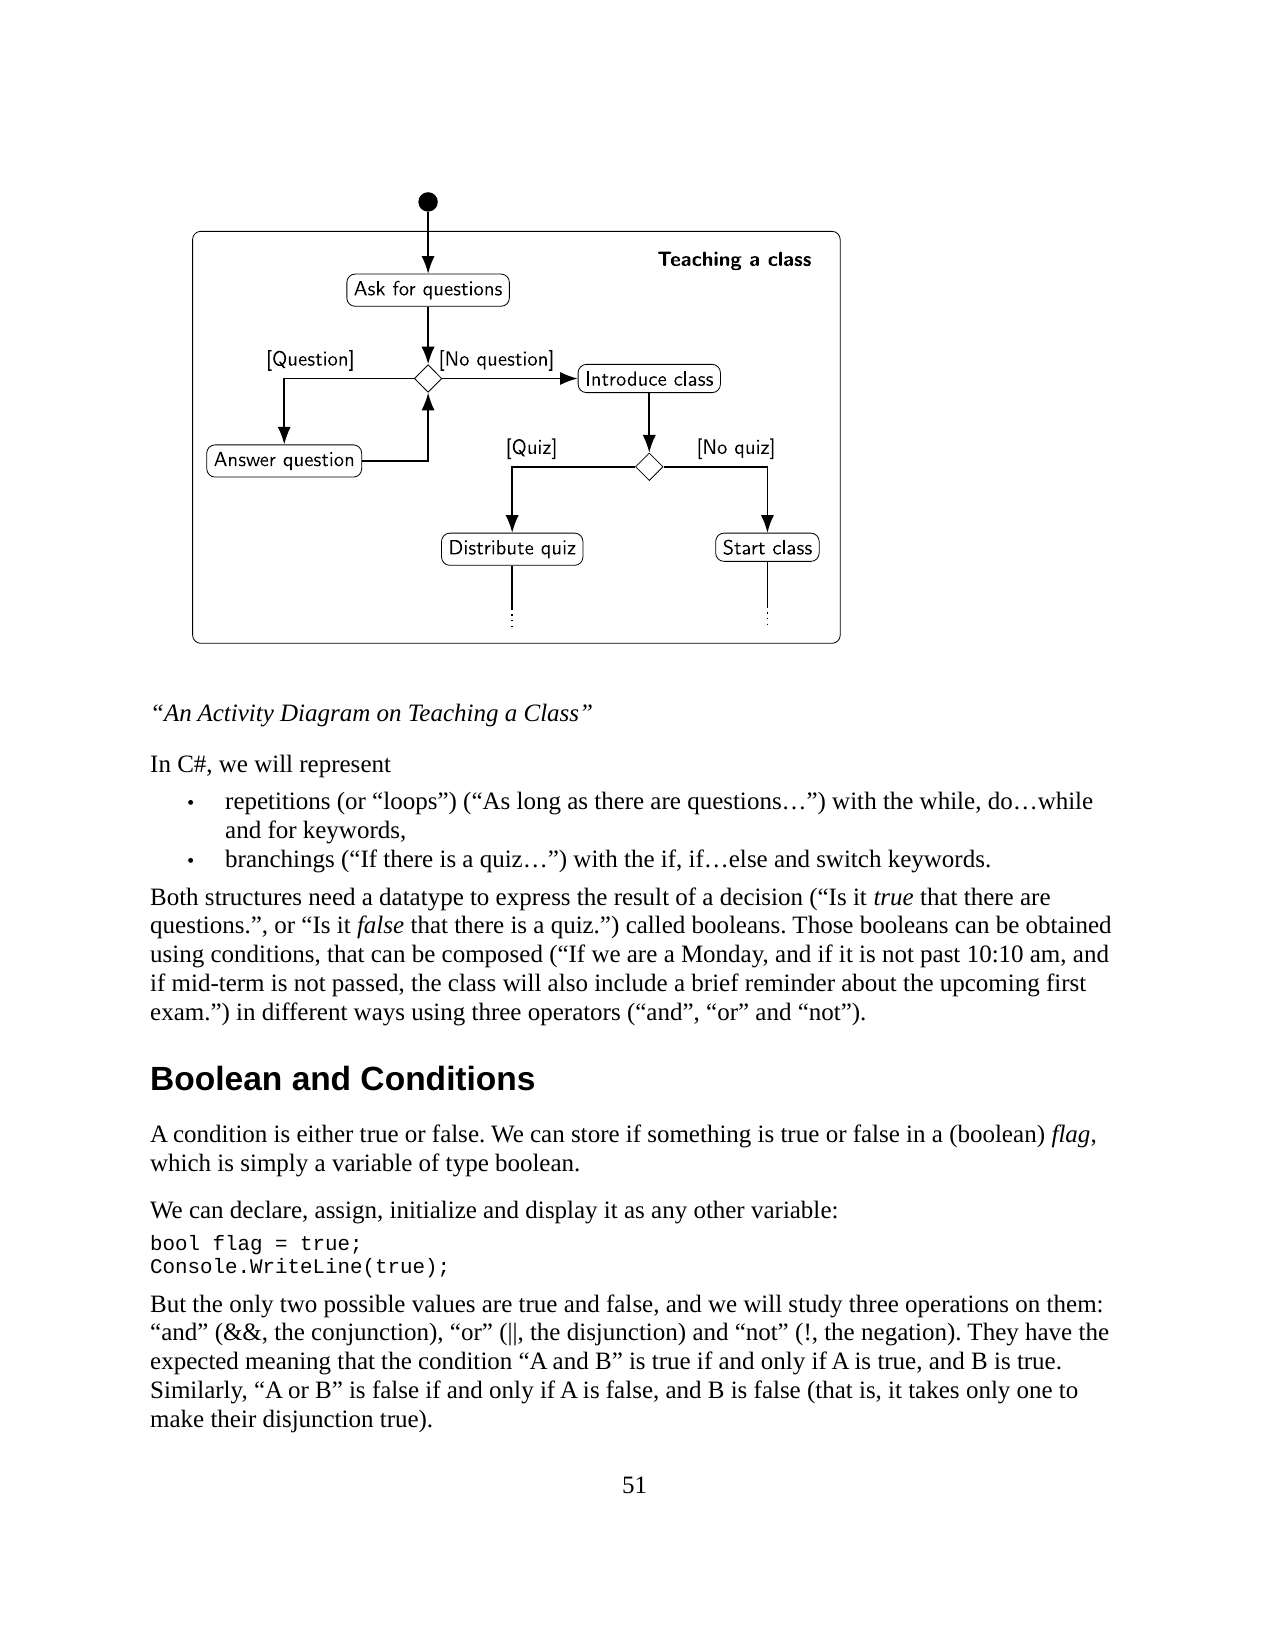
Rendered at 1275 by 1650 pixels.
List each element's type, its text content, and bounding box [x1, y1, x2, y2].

text A condition is either true or false. We can store if something is true or false in a (boolean) flag, which is simply a variable of type boolean. [150, 1119, 1125, 1177]
text Both structures need a datatype to express the result of a decision (“Is it true that there are questions.”, or “Is it false that there is a quiz.”) called booleans. Those booleans can be obtained using conditions, that can be composed (“If we are a Monday, and if it is not past 10:10 am, and if mid-term is not passed, the class will also include a brief reminder about the upcoming first exam.”) in different ways using three operators (“and”, “or” and “not”). [150, 882, 1125, 1025]
text In C#, we will represent [150, 749, 1125, 777]
list branchings (“If there is a quiz…”) with the if, if…else and switch keywords. [187, 844, 1125, 873]
list repetitions (or “loops”) (“As long as there are questions…”) with the while, do…while and for keywords, [187, 786, 1125, 844]
text We can declare, assign, initialize and display it as any other variable: [150, 1195, 1125, 1223]
text “An Activity Diagram on Teaching a Class” [150, 698, 1125, 727]
text But the only two possible values are true and false, and we will study three operations on them: “and” (&&, the conjunction), “or” (||, the disjunction) and “not” (!, the negation). They have the expected meaning that the condition “A and B” is true if and only if A is true, and B is true. Similarly, “A or B” is false if and only if A is false, and B is false (that is, it takes only one to make their disjunction true). [150, 1289, 1125, 1432]
text Console.WriteLine(true); [150, 1256, 1125, 1280]
text bool flag = true; [150, 1232, 1125, 1256]
subtitle Boolean and Conditions [150, 1059, 1125, 1098]
